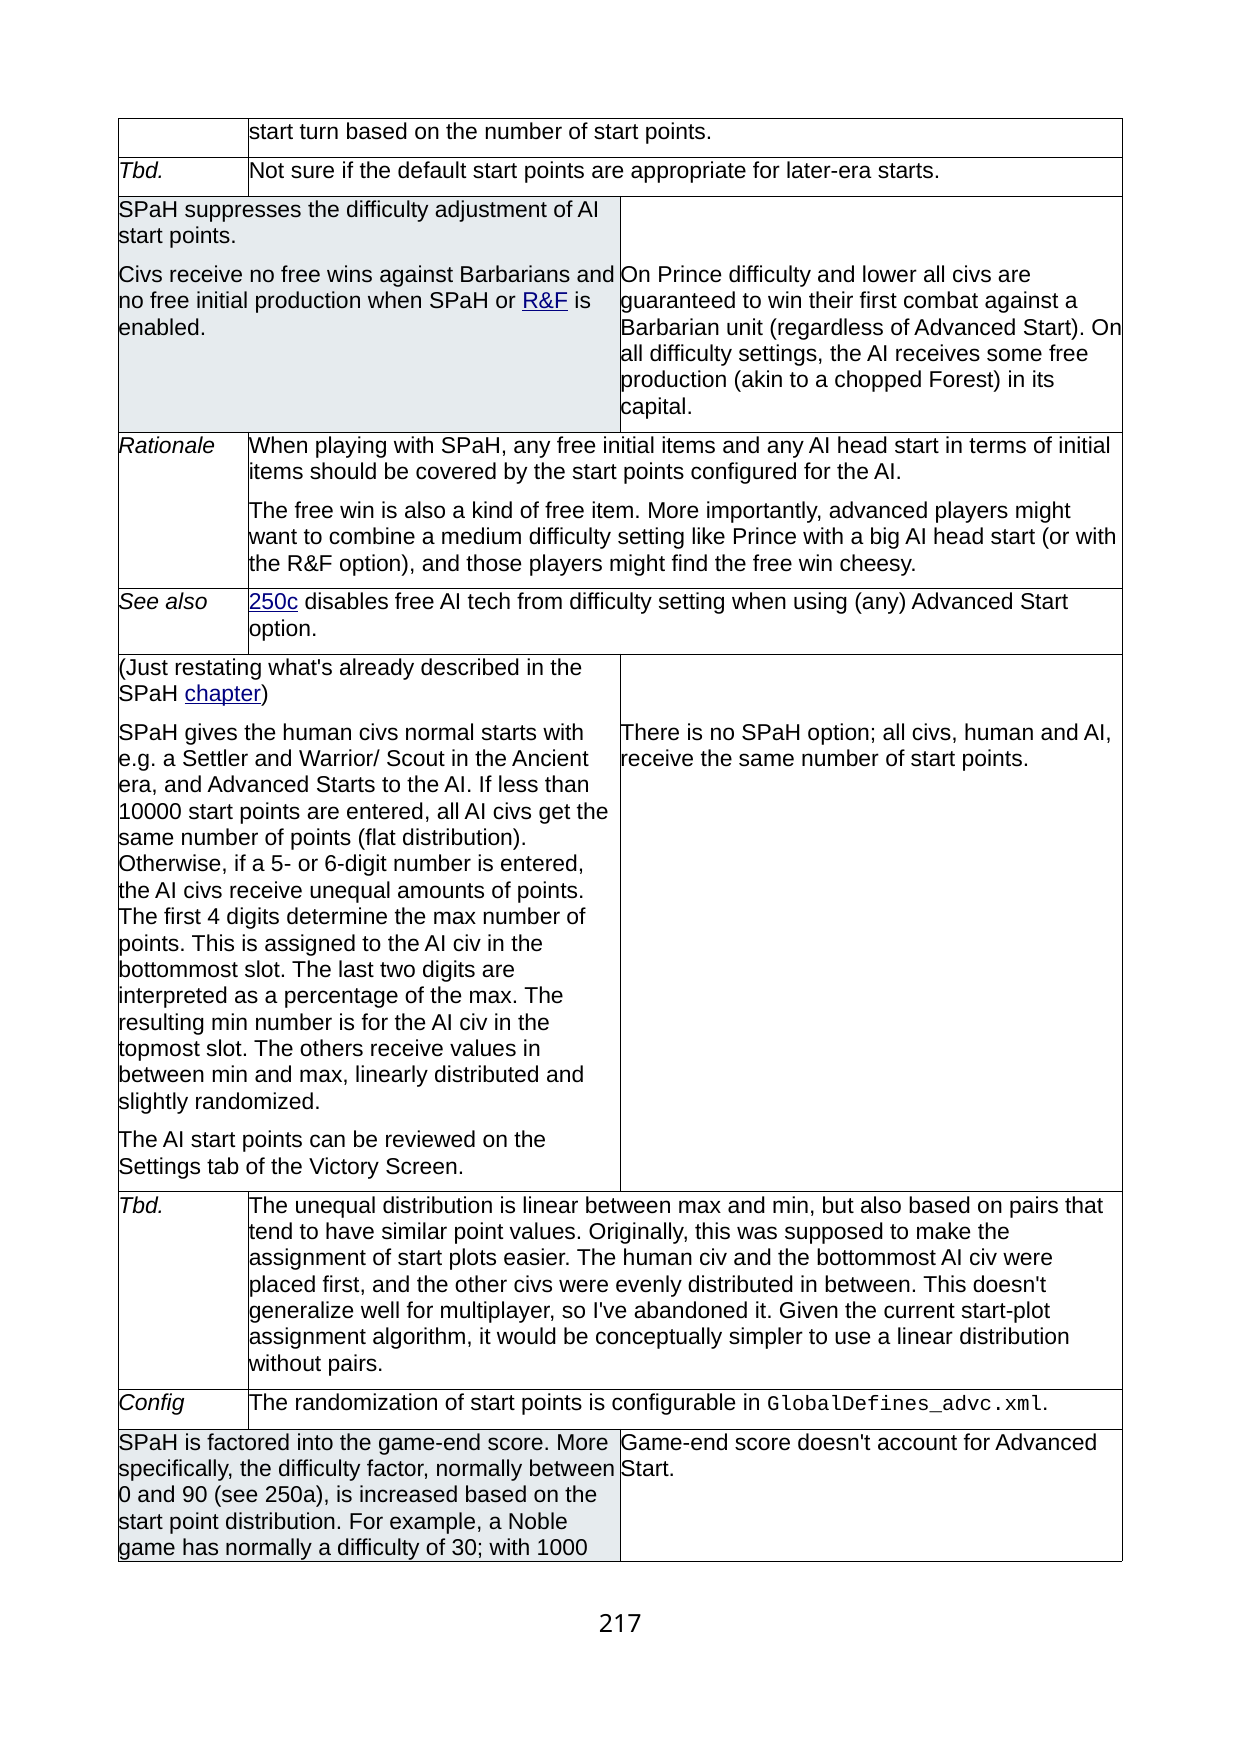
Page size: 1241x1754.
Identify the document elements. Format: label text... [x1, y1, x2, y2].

table_cell When playing with SPaH, any free initial items and any AI head start in terms of initial items should be covered by the start points configured for the AI. The free win is also a kind of free item. More importantly, advanced players might want to combine a medium difficulty setting like Prince with a big AI head start (or with the R&F option), and those players might find the free win cheesy. [249, 433, 1122, 588]
table_cell SPaH is factored into the game-end score. More specifically, the difficulty factor, normally between 0 and 90 (see 250a), is increased based on the start point distribution. For example, a Noble game has normally a difficulty of 30; with 1000 [119, 1430, 620, 1561]
table_cell On Prince difficulty and lower all civs are guaranteed to win their first combat against a Barbarian unit (regardless of Advanced Start). On all difficulty settings, the AI receives some free production (akin to a chopped Forest) in its capital. [621, 197, 1122, 432]
table_cell There is no SPaH option; all civs, human and AI, receive the same number of start points. [621, 655, 1122, 1191]
table_cell See also [119, 589, 248, 653]
table_cell Tbd. [119, 158, 248, 196]
table_cell Not sure if the default start points are appropriate for later-era starts. [249, 158, 1122, 196]
table_cell (Just restating what's already described in the SPaH chapter) SPaH gives the human civs normal starts with e.g. a Settler and Warrior/ Scout in the Ancient era, and Advanced Starts to the AI. If less than 10000 start points are entered, all AI civs get the same number of points (flat distribution). Otherwise, if a 5- or 6-digit number is entered, the AI civs receive unequal amounts of points. The first 4 digits determine the max number of points. This is assigned to the AI civ in the bottommost slot. The last two digits are interpreted as a percentage of the max. The resulting min number is for the AI civ in the topmost slot. The others receive values in between min and max, linearly distributed and slightly randomized. The AI start points can be reviewed on the Settings tab of the Victory Screen. [119, 655, 620, 1191]
table_cell Config [119, 1390, 248, 1429]
table_cell Game-end score doesn't account for Advanced Start. [621, 1430, 1122, 1561]
table_cell Rationale [119, 433, 248, 588]
table_cell [119, 119, 248, 157]
table_cell Tbd. [119, 1192, 248, 1388]
table_cell start turn based on the number of start points. [249, 119, 1122, 157]
table_cell 250c disables free AI tech from difficulty setting when using (any) Advanced Start option. [249, 589, 1122, 653]
table_cell The randomization of start points is configurable in GlobalDefines_advc.xml. [249, 1390, 1122, 1429]
table_cell The unequal distribution is linear between max and min, but also based on pairs that tend to have similar point values. Originally, this was supposed to make the assignment of start plots easier. The human civ and the bottommost AI civ were placed first, and the other civs were evenly distributed in between. This doesn't generalize well for multiplayer, so I've abandoned it. Given the current start-plot assignment algorithm, it would be conceptually simpler to use a linear distribution without pairs. [249, 1192, 1122, 1388]
table_cell SPaH suppresses the difficulty adjustment of AI start points. Civs receive no free wins against Barbarians and no free initial production when SPaH or R&F is enabled. [119, 197, 620, 432]
